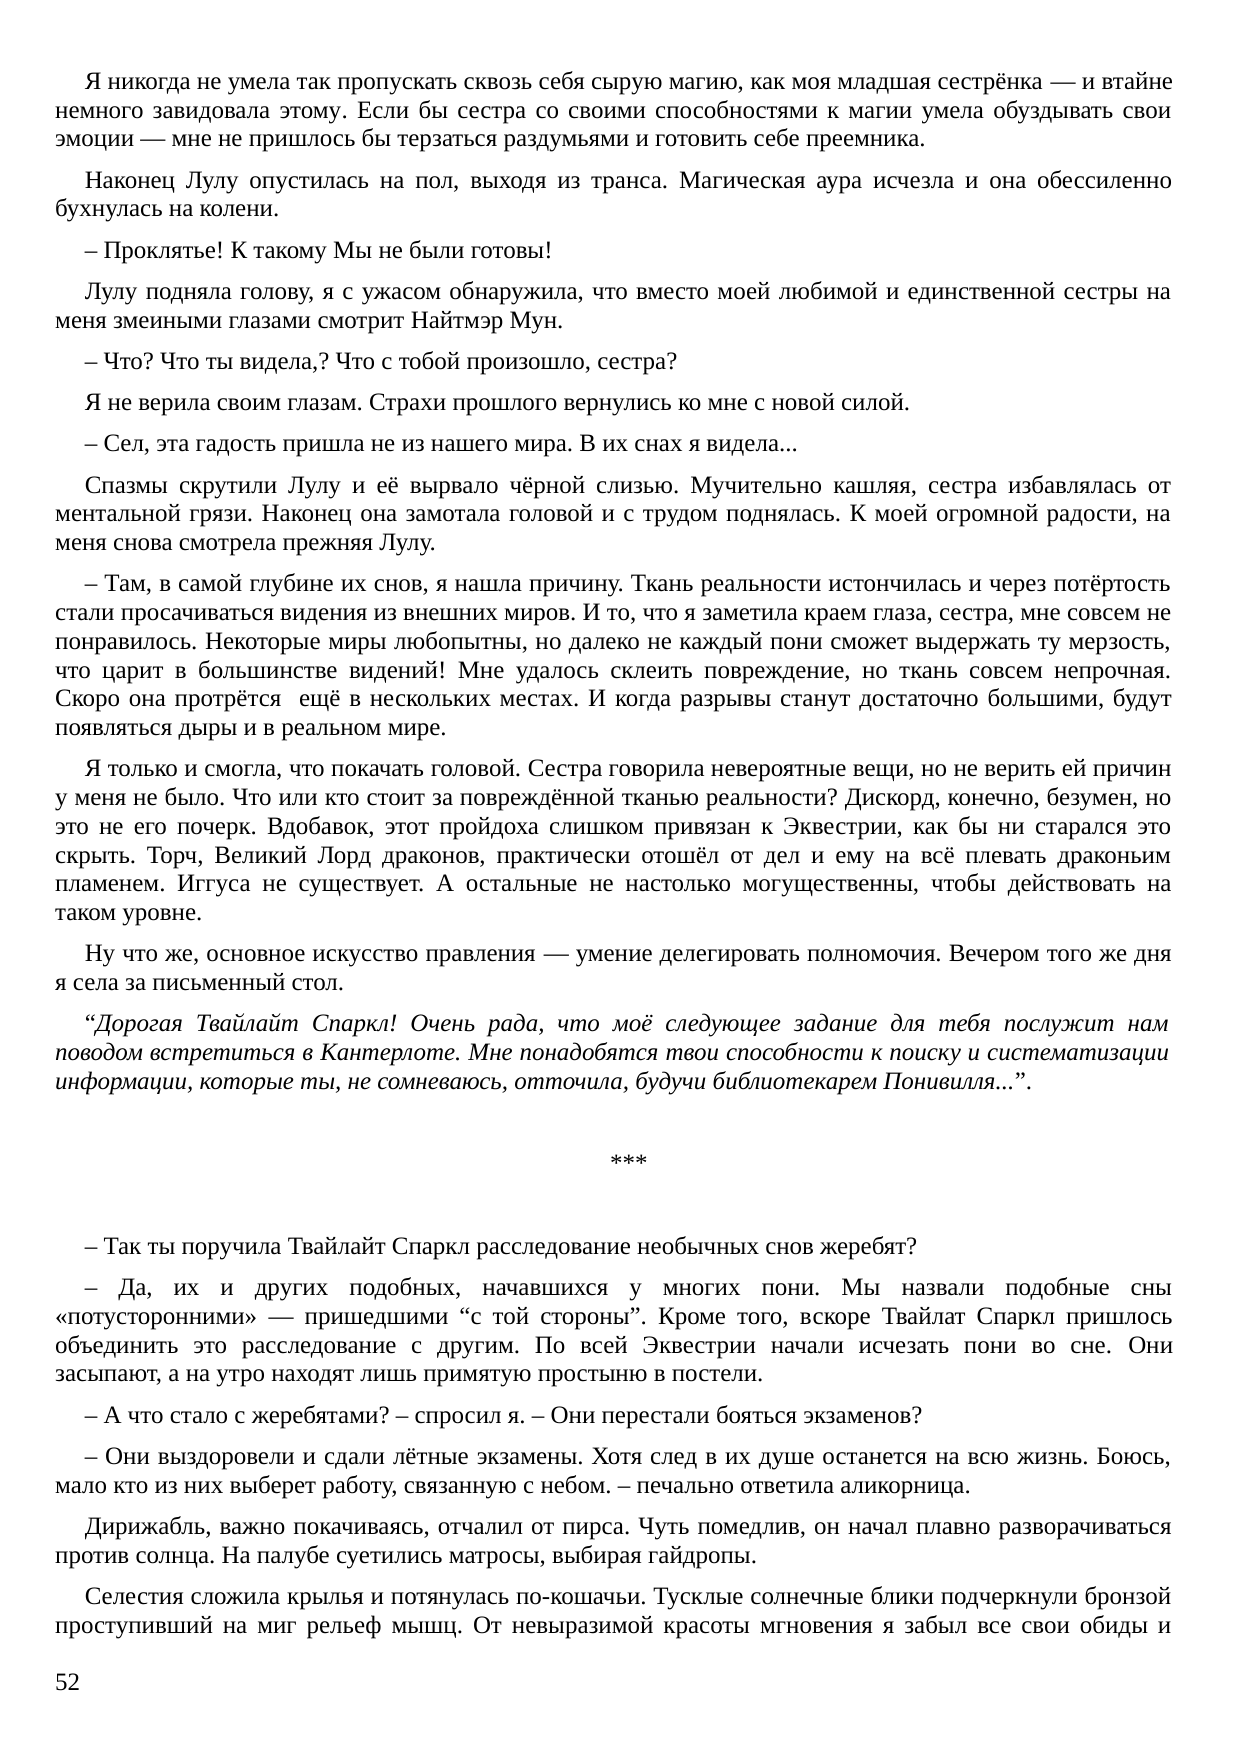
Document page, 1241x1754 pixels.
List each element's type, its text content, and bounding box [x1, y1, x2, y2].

text – Проклятье! К такому Мы не были готовы! [55, 235, 1173, 263]
text Я не верила своим глазам. Страхи прошлого вернулись ко мне с новой силой. [55, 387, 1173, 416]
text – Да, их и других подобных, начавшихся у многих пони. Мы назвали подобные сны «потусторонними» — пришедшими “с той стороны”. Кроме того, вскоре Твайлат Спаркл пришлось объединить это расследование с другим. По всей Эквестрии начали исчезать пони во сне. Они засыпают, а на утро находят лишь примятую простыню в постели. [55, 1272, 1173, 1387]
text – Сел, эта гадость пришла не из нашего мира. В их снах я видела... [55, 428, 1173, 457]
text – А что стало с жеребятами? – спросил я. – Они перестали бояться экзаменов? [55, 1400, 1173, 1428]
text Спазмы скрутили Лулу и её вырвало чёрной слизью. Мучительно кашляя, сестра избавлялась от ментальной грязи. Наконец она замотала головой и с трудом поднялась. К моей огромной радости, на меня снова смотрела прежняя Лулу. [55, 470, 1173, 556]
text Селестия сложила крылья и потянулась по-кошачьи. Тусклые солнечные блики подчеркнули бронзой проступивший на миг рельеф мышц. От невыразимой красоты мгновения я забыл все свои обиды и [55, 1581, 1173, 1638]
text Дирижабль, важно покачиваясь, отчалил от пирса. Чуть помедлив, он начал плавно разворачиваться против солнца. На палубе суетились матросы, выбирая гайдропы. [55, 1511, 1173, 1568]
text – Они выздоровели и сдали лётные экзамены. Хотя след в их душе останется на всю жизнь. Боюсь, мало кто из них выберет работу, связанную с небом. – печально ответила аликорница. [55, 1441, 1173, 1498]
text Я никогда не умела так пропускать сквозь себя сырую магию, как моя младшая сестрёнка — и втайне немного завидовала этому. Если бы сестра со своими способностями к магии умела обуздывать свои эмоции — мне не пришлось бы терзаться раздумьями и готовить себе преемника. [55, 66, 1173, 152]
text Я только и смогла, что покачать головой. Сестра говорила невероятные вещи, но не верить ей причин у меня не было. Что или кто стоит за повреждённой тканью реальности? Дискорд, конечно, безумен, но это не его почерк. Вдобавок, этот пройдоха слишком привязан к Эквестрии, как бы ни старался это скрыть. Торч, Великий Лорд драконов, практически отошёл от дел и ему на всё плевать драконьим пламенем. Иггуса не существует. А остальные не настолько могущественны, чтобы действовать на таком уровне. [55, 753, 1173, 926]
text “Дорогая Твайлайт Спаркл! Очень рада, что моё следующее задание для тебя послужит нам поводом встретиться в Кантерлоте. Мне понадобятся твои способности к поиску и систематизации информации, которые ты, не сомневаюсь, отточила, будучи библиотекарем Понивилля...”. [55, 1008, 1173, 1095]
text – Что? Что ты видела,? Что с тобой произошло, сестра? [55, 346, 1173, 375]
text Наконец Лулу опустилась на пол, выходя из транса. Магическая аура исчезла и она обессиленно бухнулась на колени. [55, 165, 1173, 222]
text – Там, в самой глубине их снов, я нашла причину. Ткань реальности истончилась и через потёртость стали просачиваться видения из внешних миров. И то, что я заметила краем глаза, сестра, мне совсем не понравилось. Некоторые миры любопытны, но далеко не каждый пони сможет выдержать ту мерзость, что царит в большинстве видений! Мне удалось склеить повреждение, но ткань совсем непрочная. Скоро она протрётся ещё в нескольких местах. И когда разрывы станут достаточно большими, будут появляться дыры и в реальном мире. [55, 568, 1173, 741]
text *** [55, 1148, 1173, 1177]
text Лулу подняла голову, я с ужасом обнаружила, что вместо моей любимой и единственной сестры на меня змеиными глазами смотрит Найтмэр Мун. [55, 276, 1173, 333]
text Ну что же, основное искусство правления — умение делегировать полномочия. Вечером того же дня я села за письменный стол. [55, 938, 1173, 996]
text – Так ты поручила Твайлайт Спаркл расследование необычных снов жеребят? [55, 1231, 1173, 1260]
